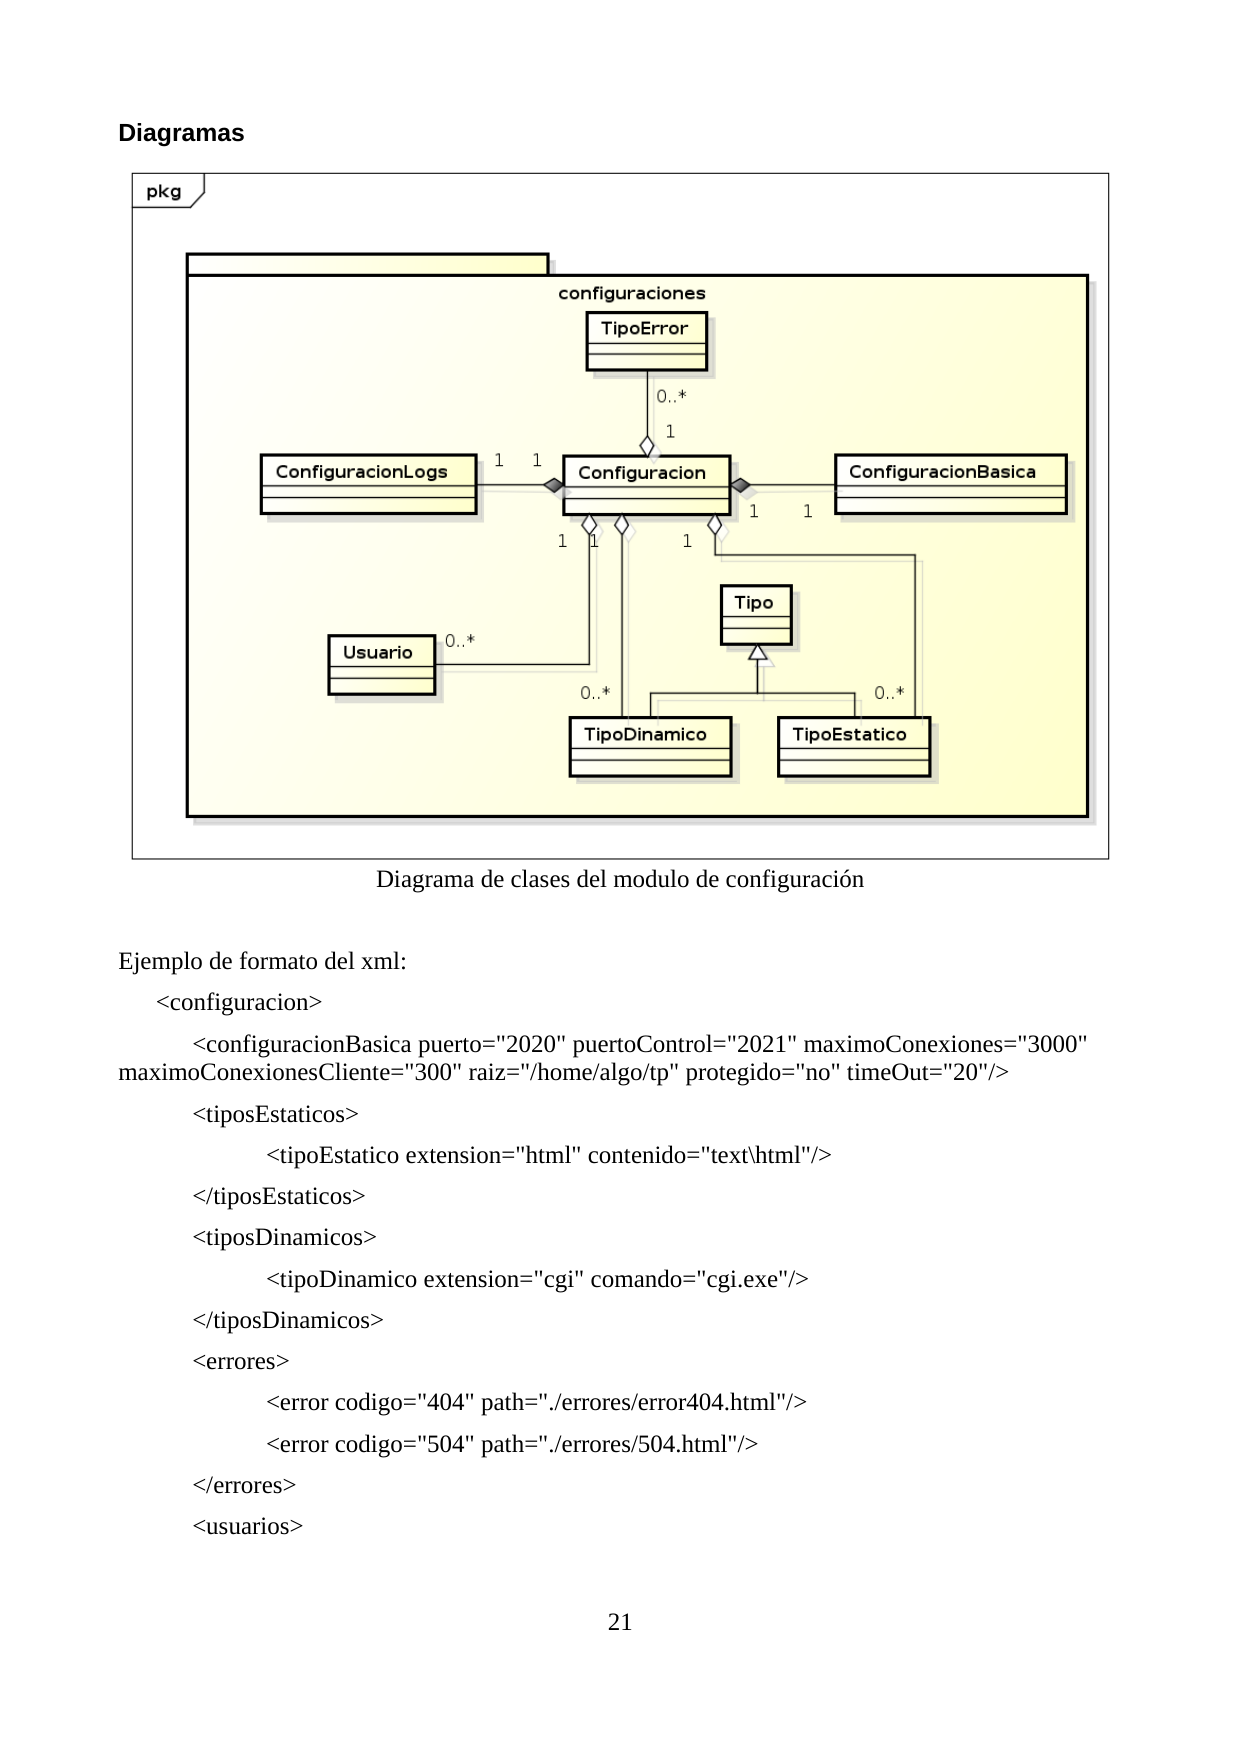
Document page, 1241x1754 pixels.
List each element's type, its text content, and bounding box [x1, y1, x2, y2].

text <configuracionBasica puerto="2020" puertoControl="2021" maximoConexiones="3000" maximoConexionesCliente="300" raiz="/home/algo/tp" protegido="no" timeOut="20"/> [118, 1029, 1122, 1086]
text <configuracion> [118, 987, 1122, 1016]
text <tiposEstaticos> [118, 1099, 1122, 1127]
text <errores> [118, 1346, 1122, 1375]
subtitle Diagramas [118, 118, 1122, 147]
text <tiposDinamicos> [118, 1222, 1122, 1251]
text <tipoDinamico extension="cgi" comando="cgi.exe"/> [118, 1264, 1122, 1292]
text <usuarios> [118, 1511, 1122, 1540]
text Diagrama de clases del modulo de configuración [118, 864, 1122, 892]
text <error codigo="504" path="./errores/504.html"/> [118, 1429, 1122, 1457]
text </tiposEstaticos> [118, 1181, 1122, 1210]
text </errores> [118, 1470, 1122, 1499]
text <tipoEstatico extension="html" contenido="text\html"/> [118, 1140, 1122, 1169]
text Ejemplo de formato del xml: [118, 946, 1122, 975]
text </tiposDinamicos> [118, 1305, 1122, 1334]
text <error codigo="404" path="./errores/error404.html"/> [118, 1387, 1122, 1416]
picture [118, 159, 1123, 864]
